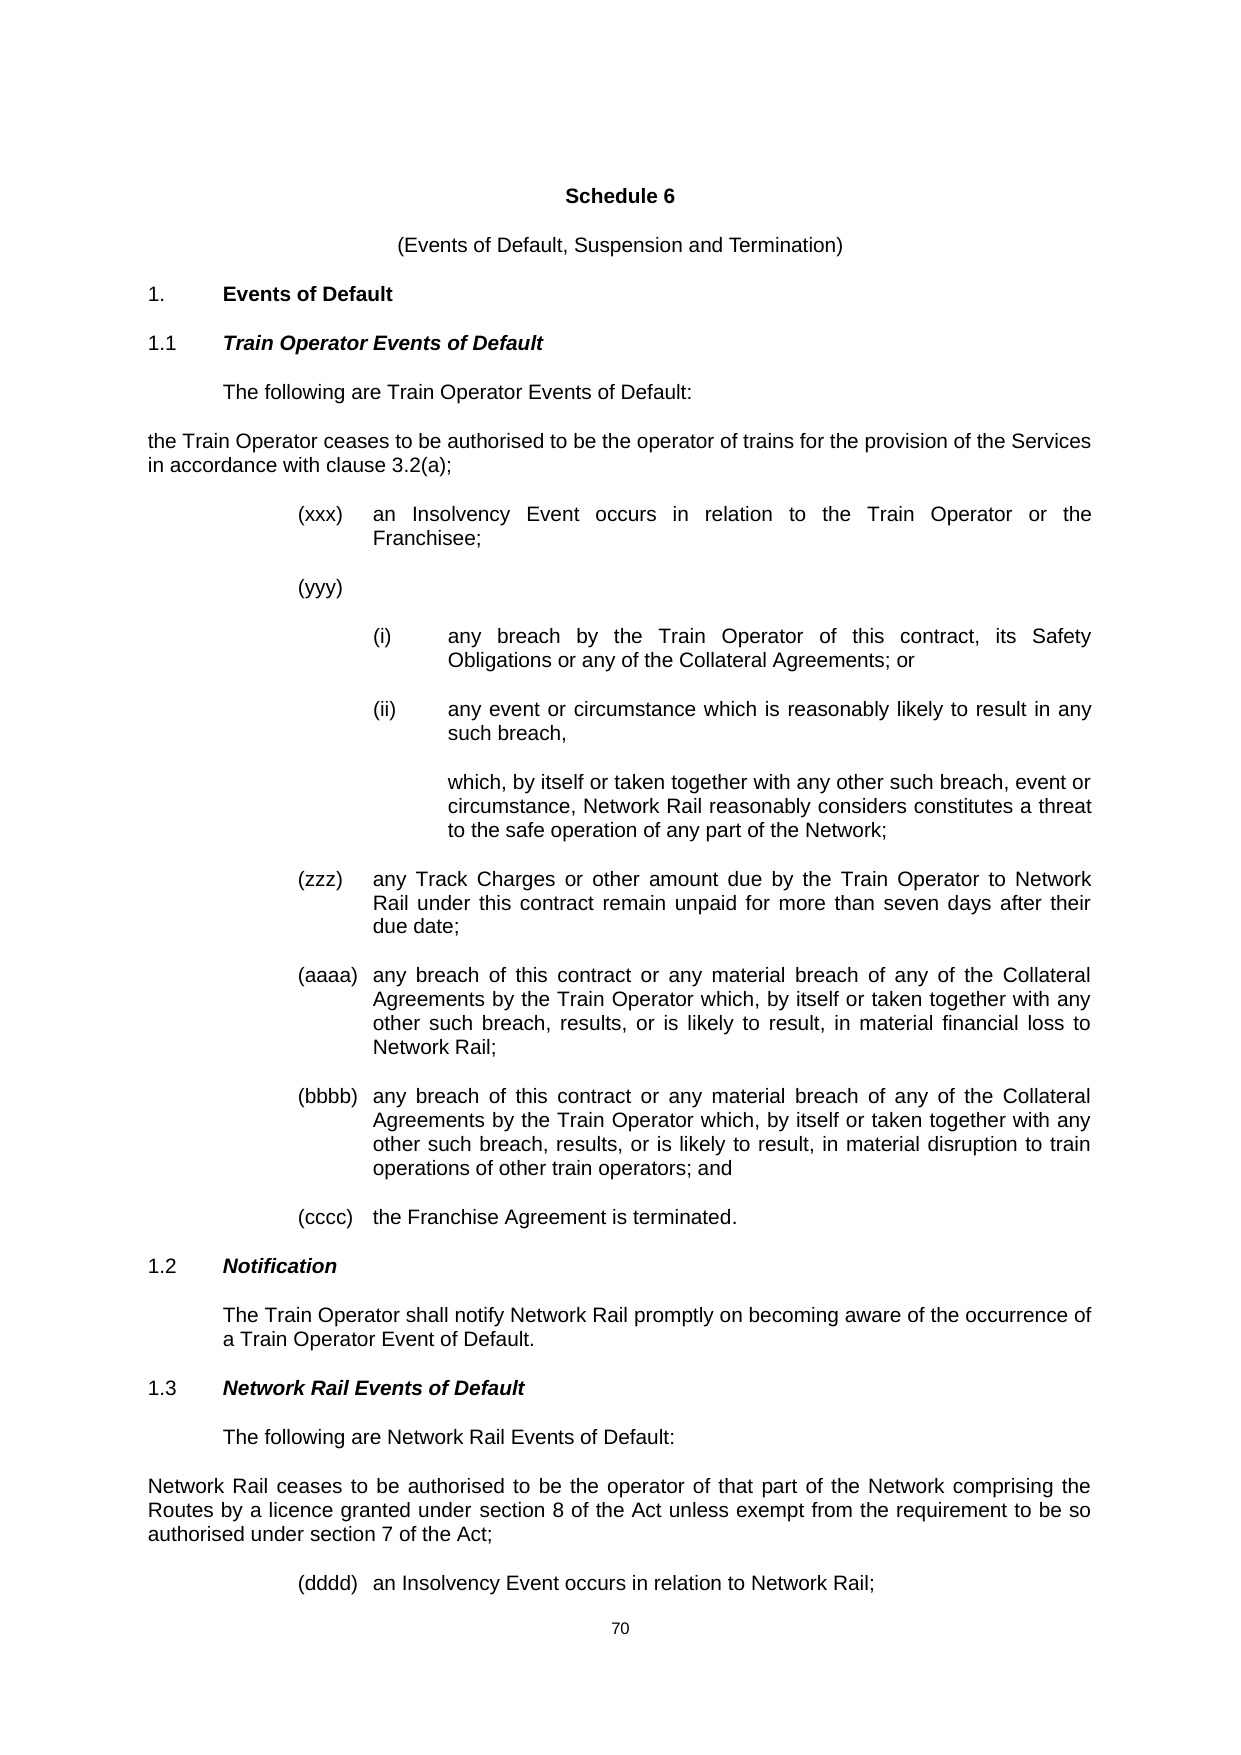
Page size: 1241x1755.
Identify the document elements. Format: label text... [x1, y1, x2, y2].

text which, by itself or taken together with any other such breach, event or circumstance, Network Rail reasonably considers constitutes a threat to the safe operation of any part of the Network; [448, 769, 1093, 841]
list (Events of Default, Suspension and Termination) [148, 233, 1093, 257]
subtitle an Insolvency Event occurs in relation to the Train Operator or the Franchisee; [298, 502, 1093, 550]
list Notification [148, 1254, 1093, 1278]
list Events of Default [148, 282, 1093, 306]
text The Train Operator shall notify Network Rail promptly on becoming aware of the occurrence of a Train Operator Event of Default. [223, 1303, 1093, 1351]
subtitle any breach by the Train Operator of this contract, its Safety Obligations or any of the Collateral Agreements; or [373, 624, 1093, 672]
subtitle the Franchise Agreement is terminated. [298, 1205, 1093, 1229]
subtitle any breach of this contract or any material breach of any of the Collateral Agreements by the Train Operator which, by itself or taken together with any other such breach, results, or is likely to result, in material financial loss to Network Rail; [298, 963, 1093, 1059]
list Schedule 6 [148, 184, 1093, 208]
list Train Operator Events of Default [148, 331, 1093, 355]
subtitle any breach of this contract or any material breach of any of the Collateral Agreements by the Train Operator which, by itself or taken together with any other such breach, results, or is likely to result, in material disruption to train operations of other train operators; and [298, 1084, 1093, 1180]
text The following are Train Operator Events of Default: [223, 380, 1093, 404]
subtitle Network Rail ceases to be authorised to be the operator of that part of the Network comprising the Routes by a licence granted under section 8 of the Act unless exempt from the requirement to be so authorised under section 7 of the Act; [148, 1474, 1093, 1546]
text The following are Network Rail Events of Default: [223, 1425, 1093, 1449]
list Network Rail Events of Default [148, 1376, 1093, 1400]
subtitle an Insolvency Event occurs in relation to Network Rail; [298, 1571, 1093, 1594]
subtitle any Track Charges or other amount due by the Train Operator to Network Rail under this contract remain unpaid for more than seven days after their due date; [298, 866, 1093, 938]
subtitle any event or circumstance which is reasonably likely to result in any such breach, [373, 697, 1093, 744]
subtitle the Train Operator ceases to be authorised to be the operator of trains for the provision of the Services in accordance with clause 3.2(a); [148, 429, 1093, 477]
